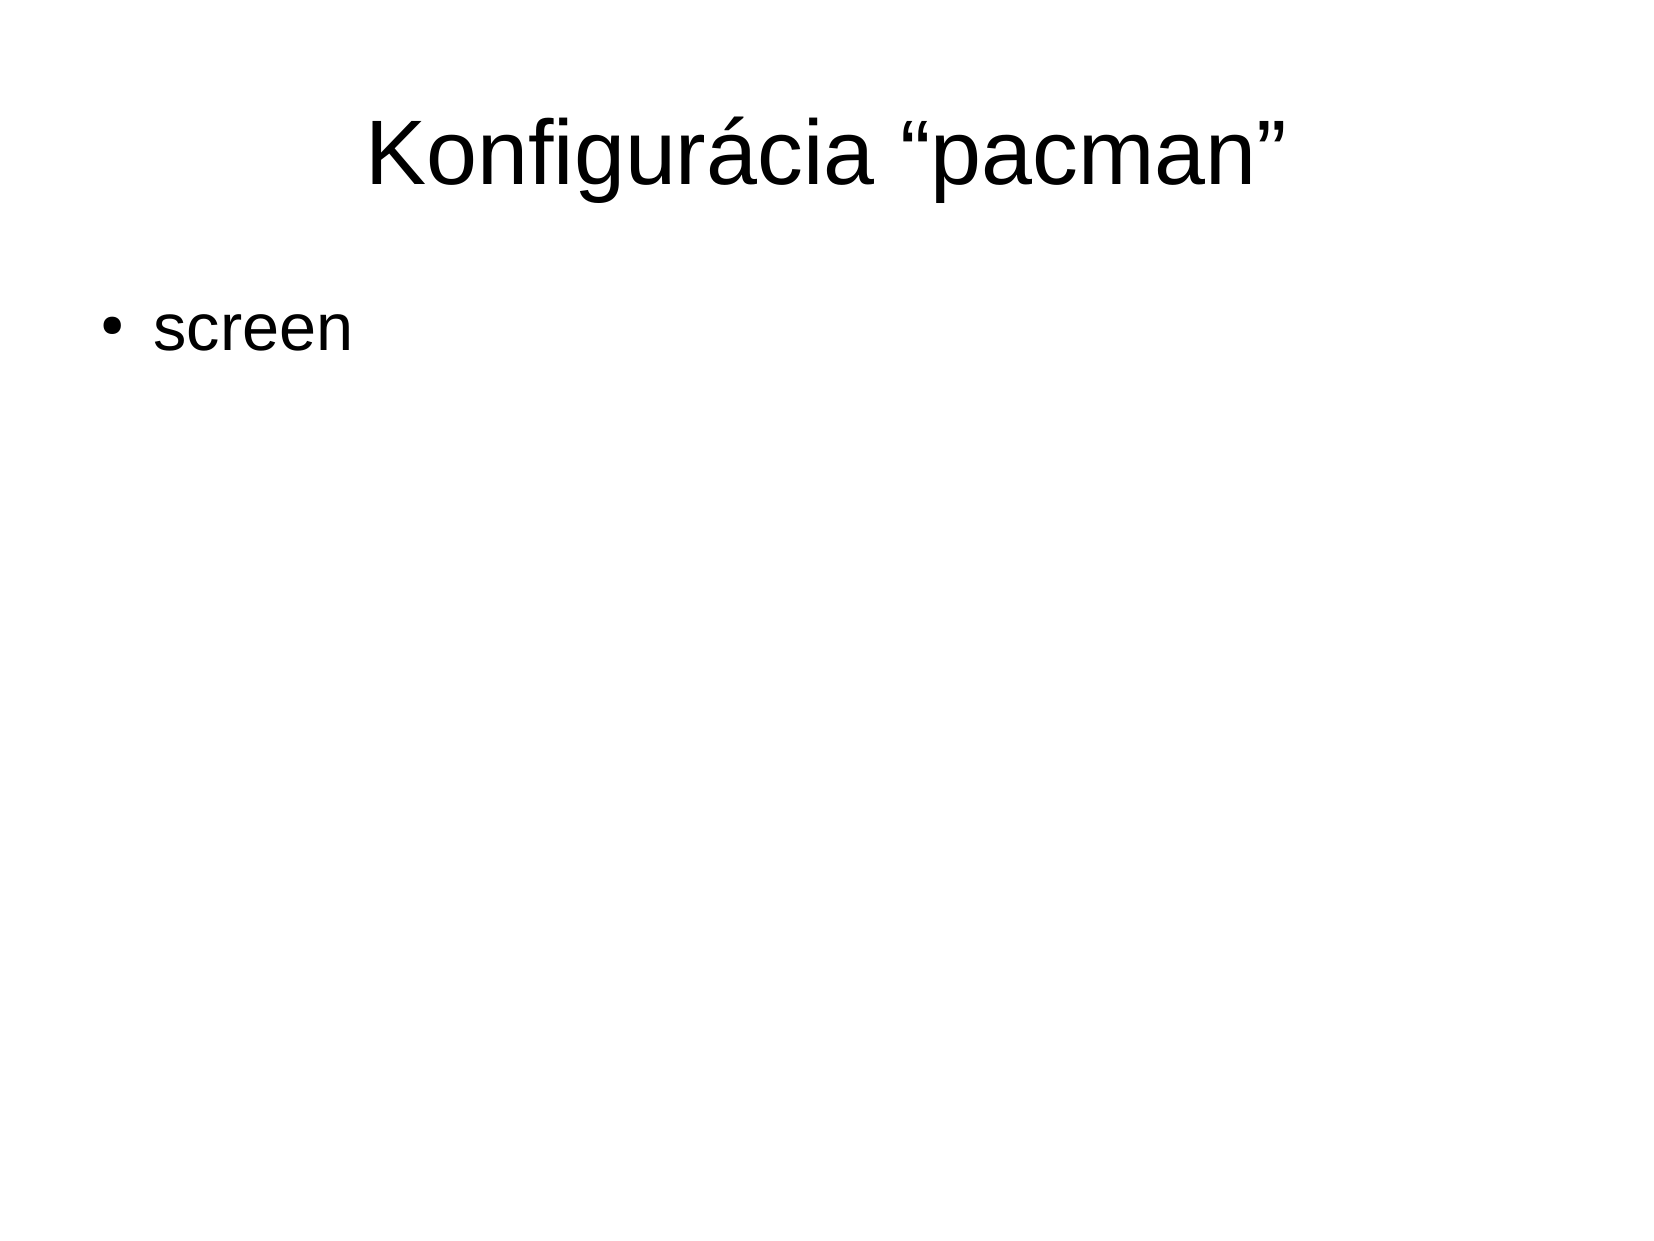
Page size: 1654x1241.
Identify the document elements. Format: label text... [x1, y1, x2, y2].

list screen [82, 290, 1571, 1010]
title Konfigurácia “pacman” [82, 49, 1571, 257]
